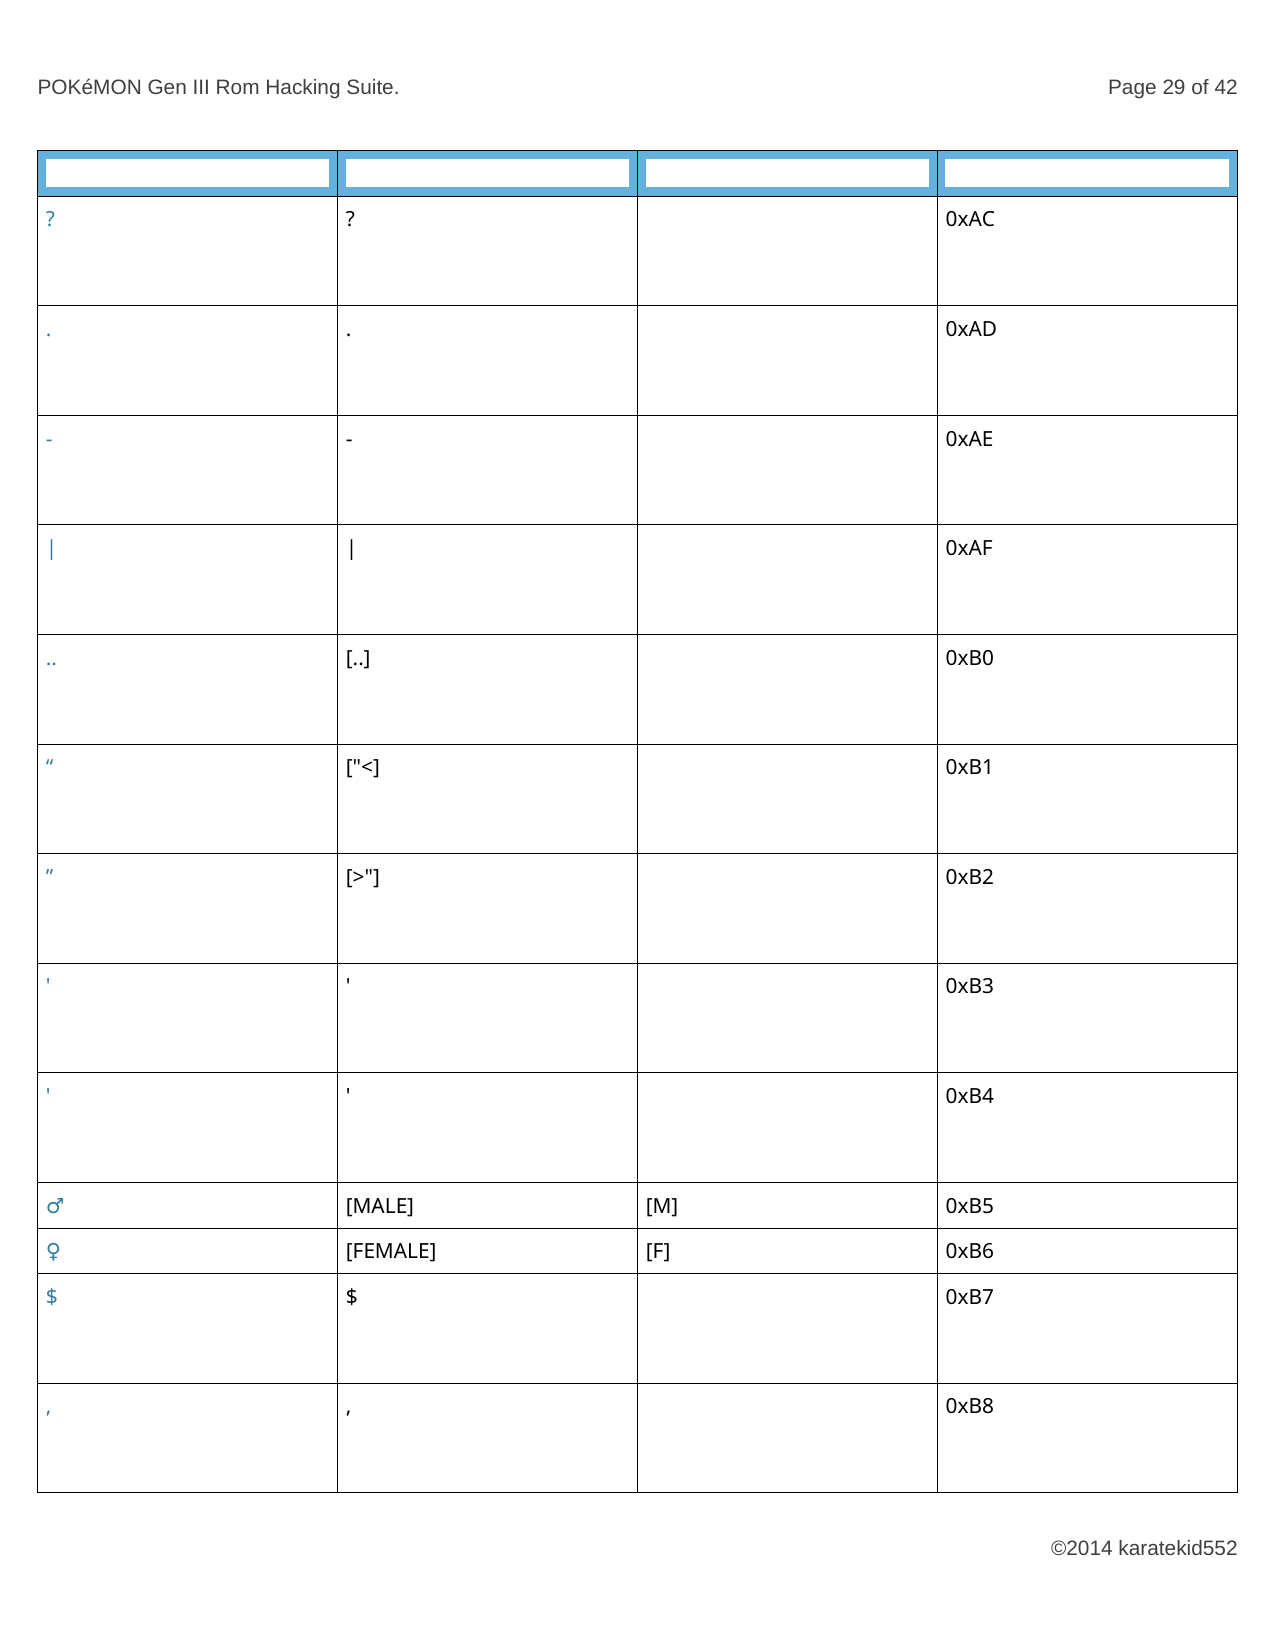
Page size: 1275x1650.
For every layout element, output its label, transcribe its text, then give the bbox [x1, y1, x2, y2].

table_cell - [38, 416, 337, 524]
table_cell [638, 745, 937, 853]
table_header What to Type (Alternate) [638, 151, 937, 196]
table_header What to Type [338, 151, 637, 196]
table_cell [638, 197, 937, 305]
table_cell , [338, 1384, 637, 1492]
table_cell [638, 635, 937, 743]
table_cell [..] [338, 635, 637, 743]
table_cell ♀ [38, 1229, 337, 1273]
table_cell 0xB6 [938, 1229, 1237, 1273]
table_cell 0xB8 [938, 1384, 1237, 1492]
table_cell $ [38, 1274, 337, 1383]
table_cell [F] [638, 1229, 937, 1273]
table_cell ? [338, 197, 637, 305]
table_cell ♂ [38, 1183, 337, 1227]
table_cell 0xAF [938, 525, 1237, 634]
table_cell 0xAC [938, 197, 1237, 305]
table_cell 0xB5 [938, 1183, 1237, 1227]
table_cell [638, 1073, 937, 1182]
table_cell ' [338, 1073, 637, 1182]
table_cell . [338, 306, 637, 415]
table_cell ' [38, 964, 337, 1072]
table_cell ' [338, 964, 637, 1072]
table_cell 0xAD [938, 306, 1237, 415]
table_cell ? [38, 197, 337, 305]
table_cell “ [38, 745, 337, 853]
table_cell ' [38, 1073, 337, 1182]
table_cell [638, 854, 937, 963]
table_cell 0xB4 [938, 1073, 1237, 1182]
table_cell 0xB7 [938, 1274, 1237, 1383]
table_cell ["<] [338, 745, 637, 853]
table_header Character in the Game [38, 151, 337, 196]
table_cell 0xB3 [938, 964, 1237, 1072]
table_cell [M] [638, 1183, 937, 1227]
table_cell $ [338, 1274, 637, 1383]
table_cell [638, 1384, 937, 1492]
table_cell [638, 1274, 937, 1383]
table_cell 0xAE [938, 416, 1237, 524]
table_cell .. [38, 635, 337, 743]
table_cell . [38, 306, 337, 415]
table_cell [638, 416, 937, 524]
table_cell [638, 306, 937, 415]
table_cell 0xB1 [938, 745, 1237, 853]
table_cell 0xB2 [938, 854, 1237, 963]
table_cell [>"] [338, 854, 637, 963]
table_cell 0xB0 [938, 635, 1237, 743]
table_cell ” [38, 854, 337, 963]
table_header Hex Value in the Rom [938, 151, 1237, 196]
table_cell | [338, 525, 637, 634]
table_cell | [38, 525, 337, 634]
table_cell , [38, 1384, 337, 1492]
table_cell [638, 964, 937, 1072]
table_cell - [338, 416, 637, 524]
table_cell [FEMALE] [338, 1229, 637, 1273]
table_cell [638, 525, 937, 634]
table_cell [MALE] [338, 1183, 637, 1227]
